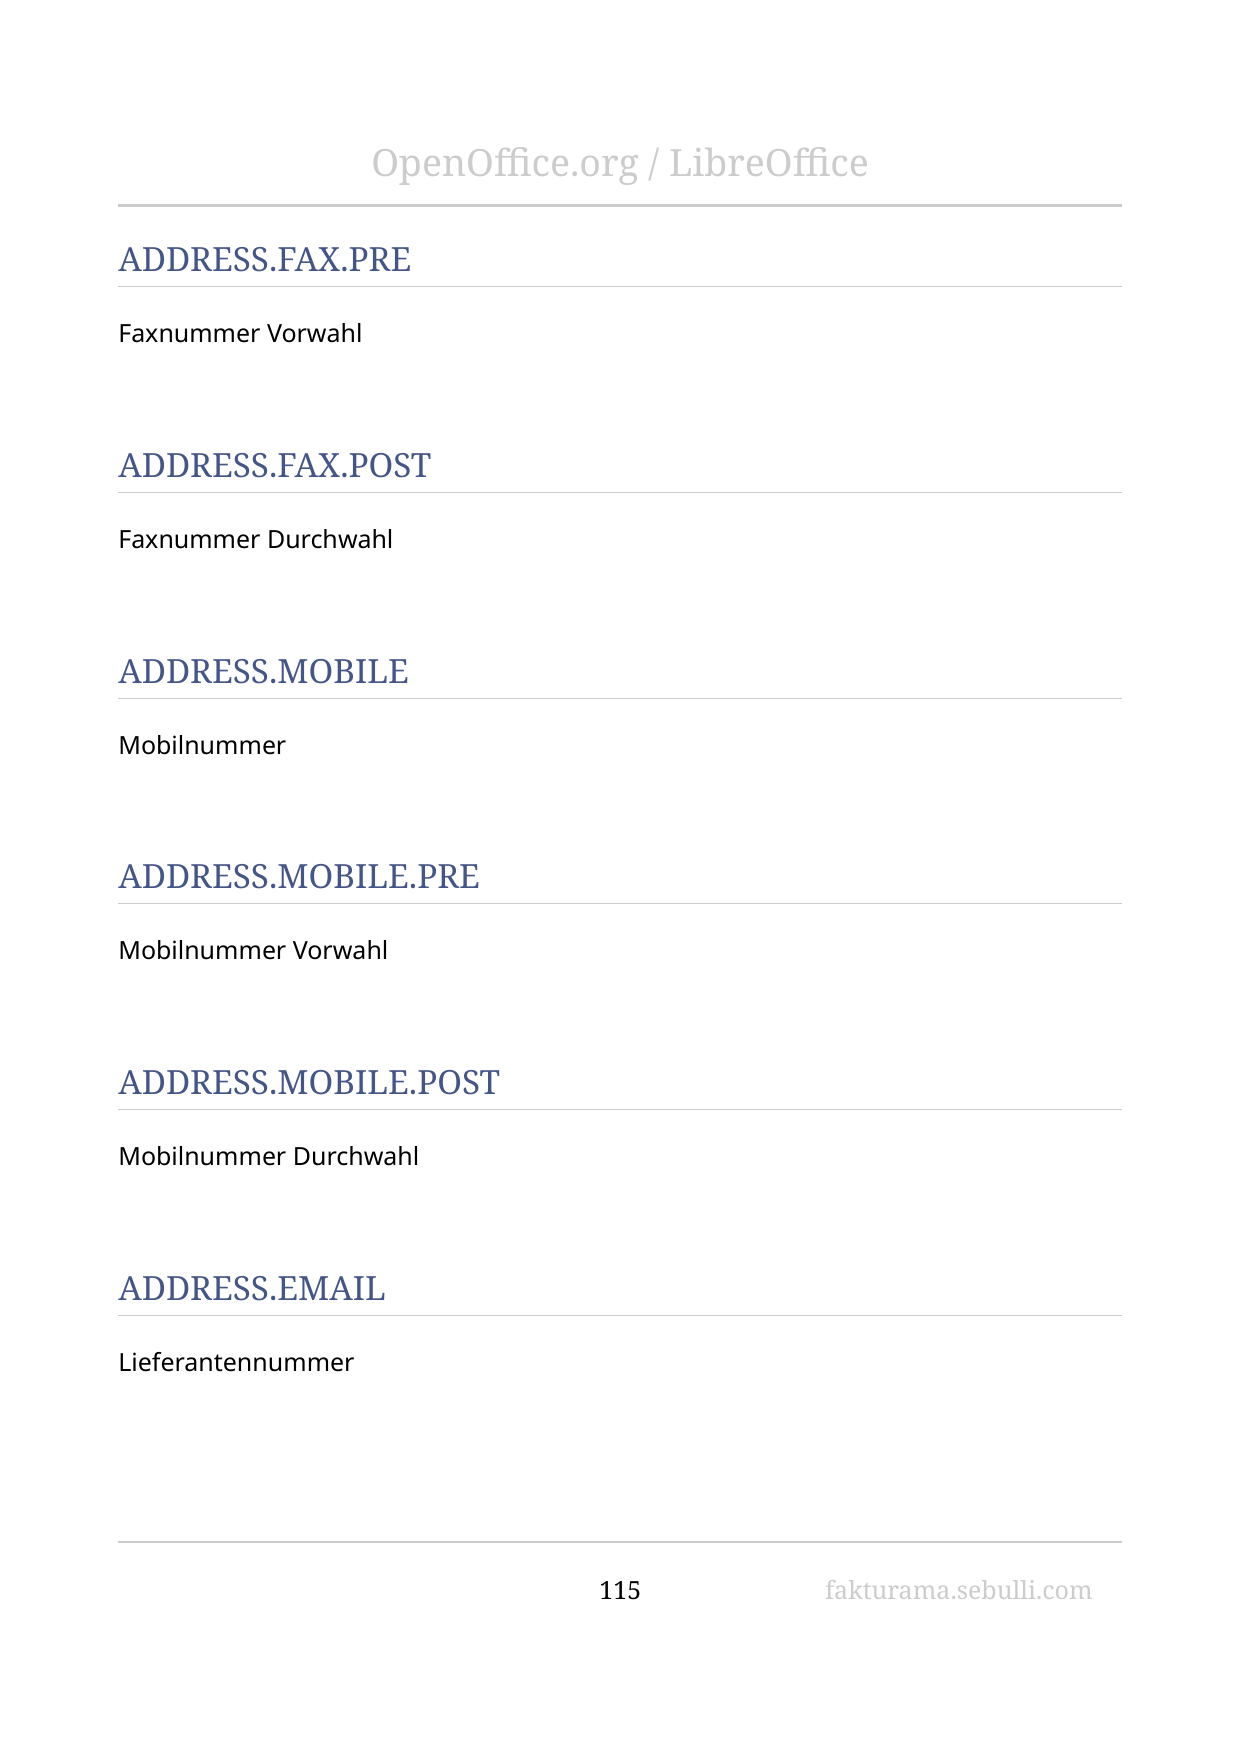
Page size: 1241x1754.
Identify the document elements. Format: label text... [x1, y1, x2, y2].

subtitle ADDRESS.MOBILE [118, 648, 1122, 698]
subtitle ADDRESS.MOBILE.PRE [118, 853, 1122, 903]
text Faxnummer Durchwahl [118, 522, 1122, 556]
text Lieferantennummer [118, 1344, 1122, 1378]
subtitle ADDRESS.FAX.POST [118, 442, 1122, 492]
text Faxnummer Vorwahl [118, 316, 1122, 350]
text Mobilnummer Vorwahl [118, 933, 1122, 967]
text Mobilnummer [118, 727, 1122, 761]
subtitle ADDRESS.MOBILE.POST [118, 1059, 1122, 1109]
subtitle ADDRESS.FAX.PRE [118, 236, 1122, 286]
text Mobilnummer Durchwahl [118, 1139, 1122, 1173]
subtitle ADDRESS.EMAIL [118, 1265, 1122, 1315]
